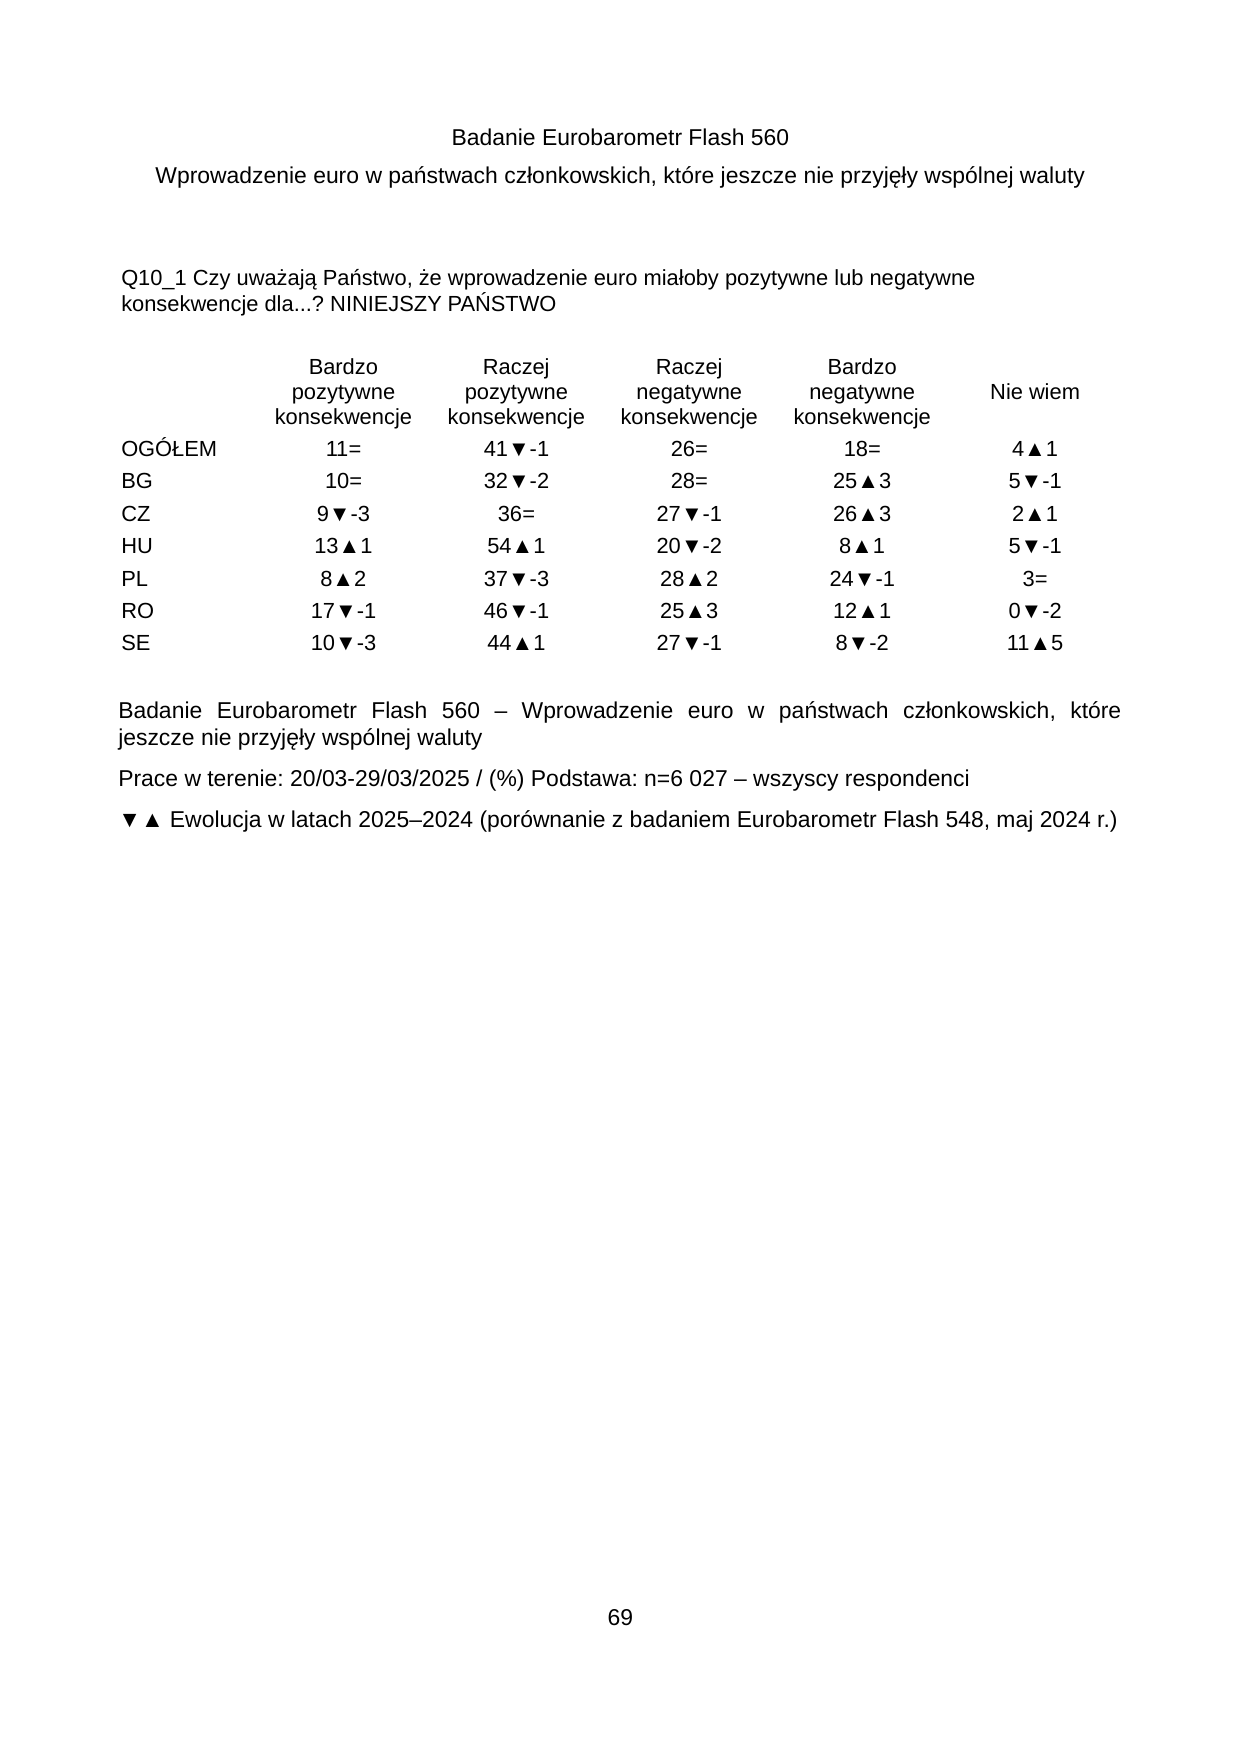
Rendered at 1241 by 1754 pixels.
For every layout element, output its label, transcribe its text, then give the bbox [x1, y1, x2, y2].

table_cell 10▼-3 [257, 627, 430, 659]
table_cell Bardzo negatywne konsekwencje [776, 351, 948, 432]
table_cell 3= [949, 562, 1121, 594]
table_cell [257, 319, 430, 351]
table_cell 37▼-3 [430, 562, 603, 594]
table_cell [776, 319, 948, 351]
text Prace w terenie: 20/03-29/03/2025 / (%) Podstawa: n=6 027 – wszyscy respondenci [118, 765, 1122, 791]
table_cell 25▲3 [603, 594, 776, 627]
table_cell 11= [257, 433, 430, 465]
table_cell [118, 319, 257, 351]
table_cell 54▲1 [430, 530, 603, 562]
table_cell 26= [603, 433, 776, 465]
table_cell Raczej pozytywne konsekwencje [430, 351, 603, 432]
table_cell PL [118, 562, 257, 594]
table_cell 2▲1 [949, 497, 1121, 529]
table_cell 36= [430, 497, 603, 529]
table_cell CZ [118, 497, 257, 529]
table_cell Nie wiem [949, 351, 1121, 432]
table_cell 8▲2 [257, 562, 430, 594]
table_cell 5▼-1 [949, 465, 1121, 497]
table_cell Raczej negatywne konsekwencje [603, 351, 776, 432]
text Badanie Eurobarometr Flash 560 – Wprowadzenie euro w państwach członkowskich, które jeszcze nie przyjęły wspólnej waluty [118, 697, 1122, 750]
table_cell 18= [776, 433, 948, 465]
table_cell 44▲1 [430, 627, 603, 659]
table_cell 13▲1 [257, 530, 430, 562]
table_cell 26▲3 [776, 497, 948, 529]
table_cell 8▲1 [776, 530, 948, 562]
table_cell 24▼-1 [776, 562, 948, 594]
table_cell RO [118, 594, 257, 627]
table_cell 27▼-1 [603, 627, 776, 659]
table_cell 28= [603, 465, 776, 497]
table_cell OGÓŁEM [118, 433, 257, 465]
table_cell 41▼-1 [430, 433, 603, 465]
table_cell 12▲1 [776, 594, 948, 627]
table_cell 11▲5 [949, 627, 1121, 659]
table_header Q10_1 Czy uważają Państwo, że wprowadzenie euro miałoby pozytywne lub negatywne konsekwencje dla...? NINIEJSZY PAŃSTWO [118, 262, 1121, 318]
table_cell 0▼-2 [949, 594, 1121, 627]
table_cell 20▼-2 [603, 530, 776, 562]
table_cell 4▲1 [949, 433, 1121, 465]
table_cell 27▼-1 [603, 497, 776, 529]
table_cell Bardzo pozytywne konsekwencje [257, 351, 430, 432]
table_cell 28▲2 [603, 562, 776, 594]
table_cell SE [118, 627, 257, 659]
table_cell 10= [257, 465, 430, 497]
table_cell [603, 319, 776, 351]
table_cell 17▼-1 [257, 594, 430, 627]
table_cell BG [118, 465, 257, 497]
table_cell [118, 351, 257, 432]
table_cell [430, 319, 603, 351]
table_cell 32▼-2 [430, 465, 603, 497]
table_cell 9▼-3 [257, 497, 430, 529]
table_cell 46▼-1 [430, 594, 603, 627]
table_cell HU [118, 530, 257, 562]
table_cell 25▲3 [776, 465, 948, 497]
table_cell 5▼-1 [949, 530, 1121, 562]
text ▼▲ Ewolucja w latach 2025–2024 (porównanie z badaniem Eurobarometr Flash 548, maj 2024 r.) [118, 806, 1122, 832]
table_cell 8▼-2 [776, 627, 948, 659]
table_cell [949, 319, 1121, 351]
